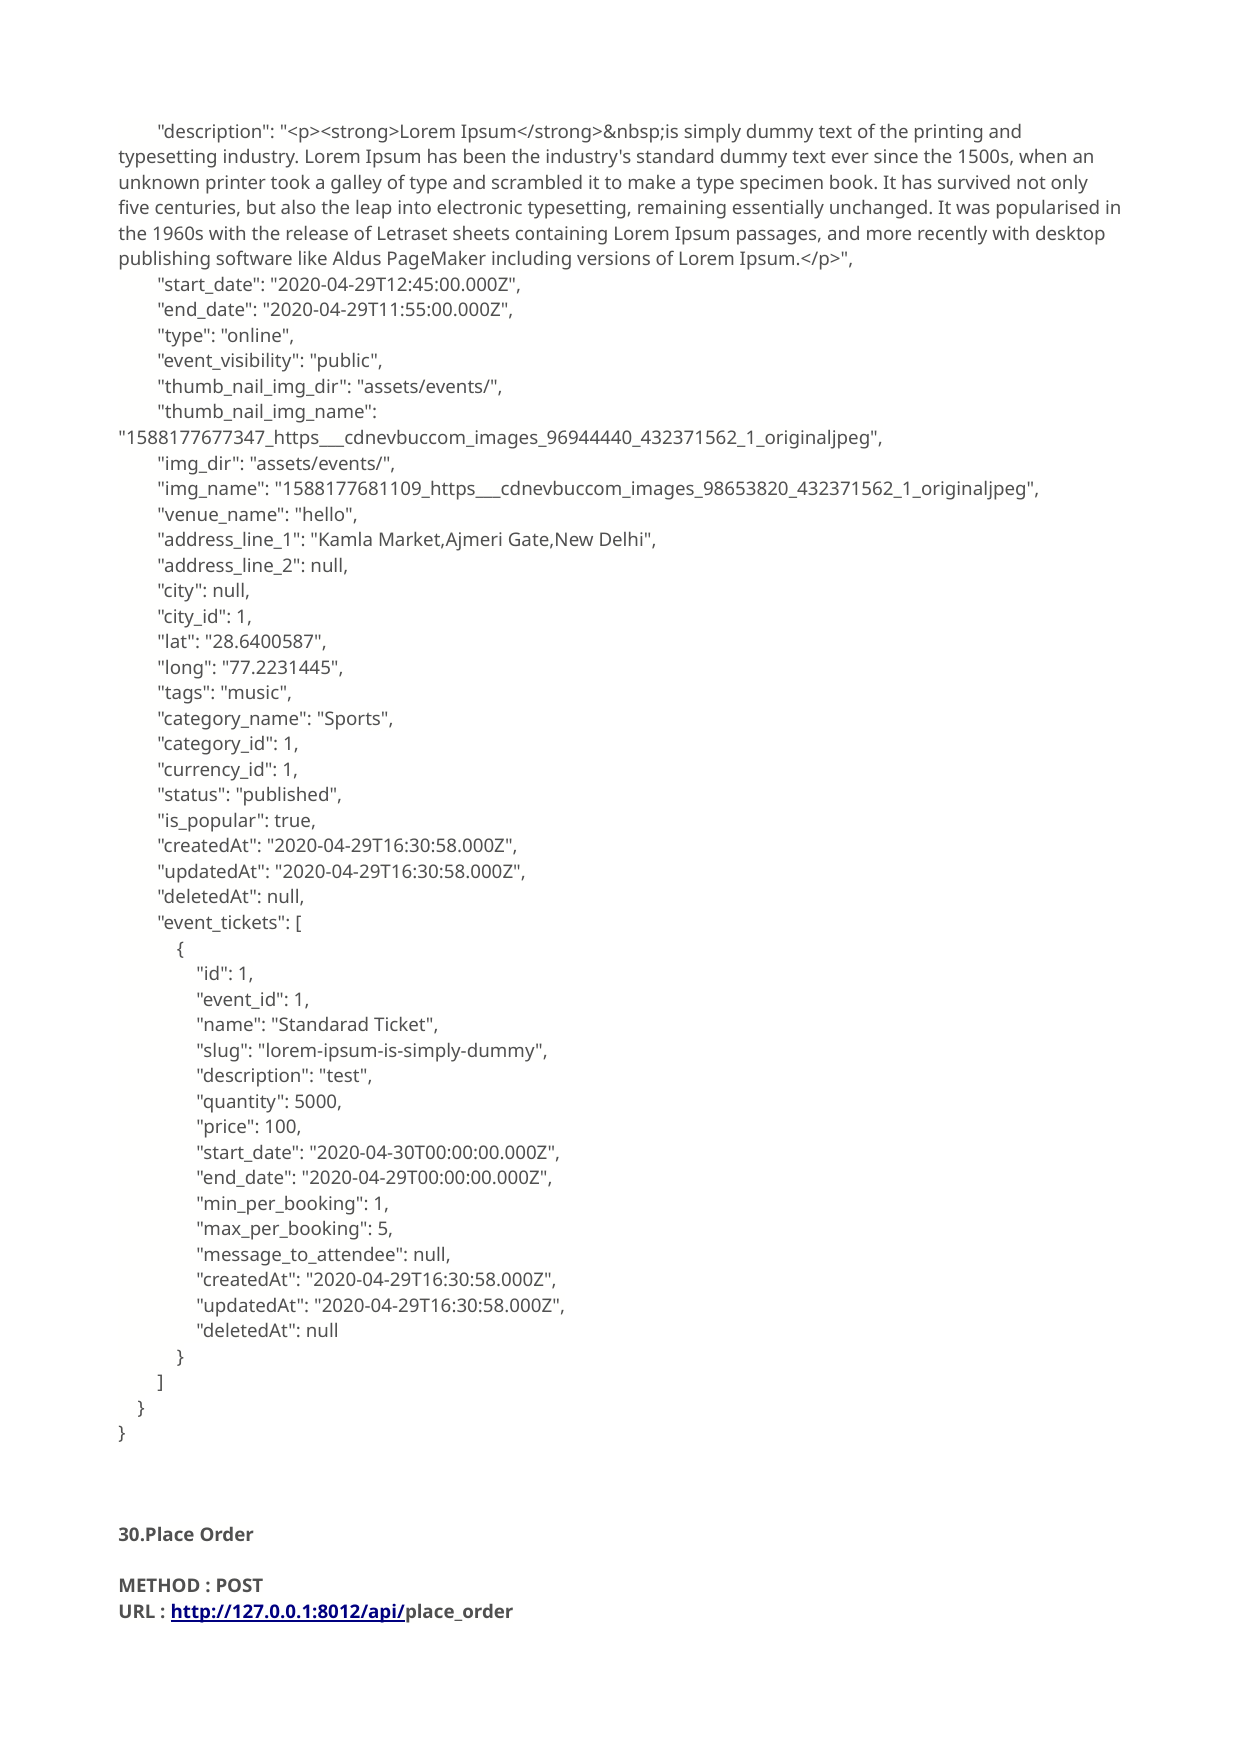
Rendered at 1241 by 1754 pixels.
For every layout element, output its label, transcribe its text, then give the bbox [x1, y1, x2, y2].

text "id": 1, [118, 960, 1122, 986]
text "venue_name": "hello", [118, 501, 1122, 526]
text "deletedAt": null [118, 1318, 1122, 1343]
text "start_date": "2020-04-29T12:45:00.000Z", [118, 271, 1122, 297]
text } [118, 1420, 1122, 1445]
text "thumb_nail_img_dir": "assets/events/", [118, 373, 1122, 399]
text "max_per_booking": 5, [118, 1216, 1122, 1241]
text "end_date": "2020-04-29T11:55:00.000Z", [118, 297, 1122, 322]
text "price": 100, [118, 1113, 1122, 1139]
text "currency_id": 1, [118, 756, 1122, 782]
text ] [118, 1369, 1122, 1394]
text "event_tickets": [ [118, 909, 1122, 935]
text "lat": "28.6400587", [118, 628, 1122, 654]
text "createdAt": "2020-04-29T16:30:58.000Z", [118, 833, 1122, 858]
text } [118, 1394, 1122, 1420]
text METHOD : POST [118, 1573, 1122, 1598]
text "slug": "lorem-ipsum-is-simply-dummy", [118, 1037, 1122, 1062]
text "long": "77.2231445", [118, 654, 1122, 679]
text "address_line_2": null, [118, 552, 1122, 577]
text 30.Place Order [118, 1522, 1122, 1547]
text "thumb_nail_img_name": "1588177677347_https___cdnevbuccom_images_96944440_432371562_1_originaljpeg", [118, 399, 1122, 450]
text "start_date": "2020-04-30T00:00:00.000Z", [118, 1139, 1122, 1164]
text "updatedAt": "2020-04-29T16:30:58.000Z", [118, 858, 1122, 884]
text "min_per_booking": 1, [118, 1190, 1122, 1216]
text "tags": "music", [118, 679, 1122, 705]
text "img_dir": "assets/events/", [118, 450, 1122, 475]
text "city": null, [118, 577, 1122, 603]
text "city_id": 1, [118, 603, 1122, 628]
text URL : http://127.0.0.1:8012/api/place_order [118, 1598, 1122, 1624]
text "description": "test", [118, 1062, 1122, 1088]
text "category_id": 1, [118, 731, 1122, 756]
text "deletedAt": null, [118, 884, 1122, 909]
text "status": "published", [118, 782, 1122, 807]
text "type": "online", [118, 322, 1122, 348]
text "updatedAt": "2020-04-29T16:30:58.000Z", [118, 1292, 1122, 1318]
text "message_to_attendee": null, [118, 1241, 1122, 1267]
text "description": "<p><strong>Lorem Ipsum</strong>&nbsp;is simply dummy text of the printing and typesetting industry. Lorem Ipsum has been the industry's standard dummy text ever since the 1500s, when an unknown printer took a galley of type and scrambled it to make a type specimen book. It has survived not only five centuries, but also the leap into electronic typesetting, remaining essentially unchanged. It was popularised in the 1960s with the release of Letraset sheets containing Lorem Ipsum passages, and more recently with desktop publishing software like Aldus PageMaker including versions of Lorem Ipsum.</p>", [118, 118, 1122, 271]
text "category_name": "Sports", [118, 705, 1122, 731]
text } [118, 1343, 1122, 1369]
text "event_id": 1, [118, 986, 1122, 1011]
text "img_name": "1588177681109_https___cdnevbuccom_images_98653820_432371562_1_originaljpeg", [118, 475, 1122, 501]
text "end_date": "2020-04-29T00:00:00.000Z", [118, 1164, 1122, 1190]
text "event_visibility": "public", [118, 348, 1122, 373]
text "name": "Standarad Ticket", [118, 1011, 1122, 1037]
text { [118, 935, 1122, 960]
text "address_line_1": "Kamla Market,Ajmeri Gate,New Delhi", [118, 526, 1122, 552]
text "is_popular": true, [118, 807, 1122, 833]
text "createdAt": "2020-04-29T16:30:58.000Z", [118, 1267, 1122, 1292]
text "quantity": 5000, [118, 1088, 1122, 1113]
